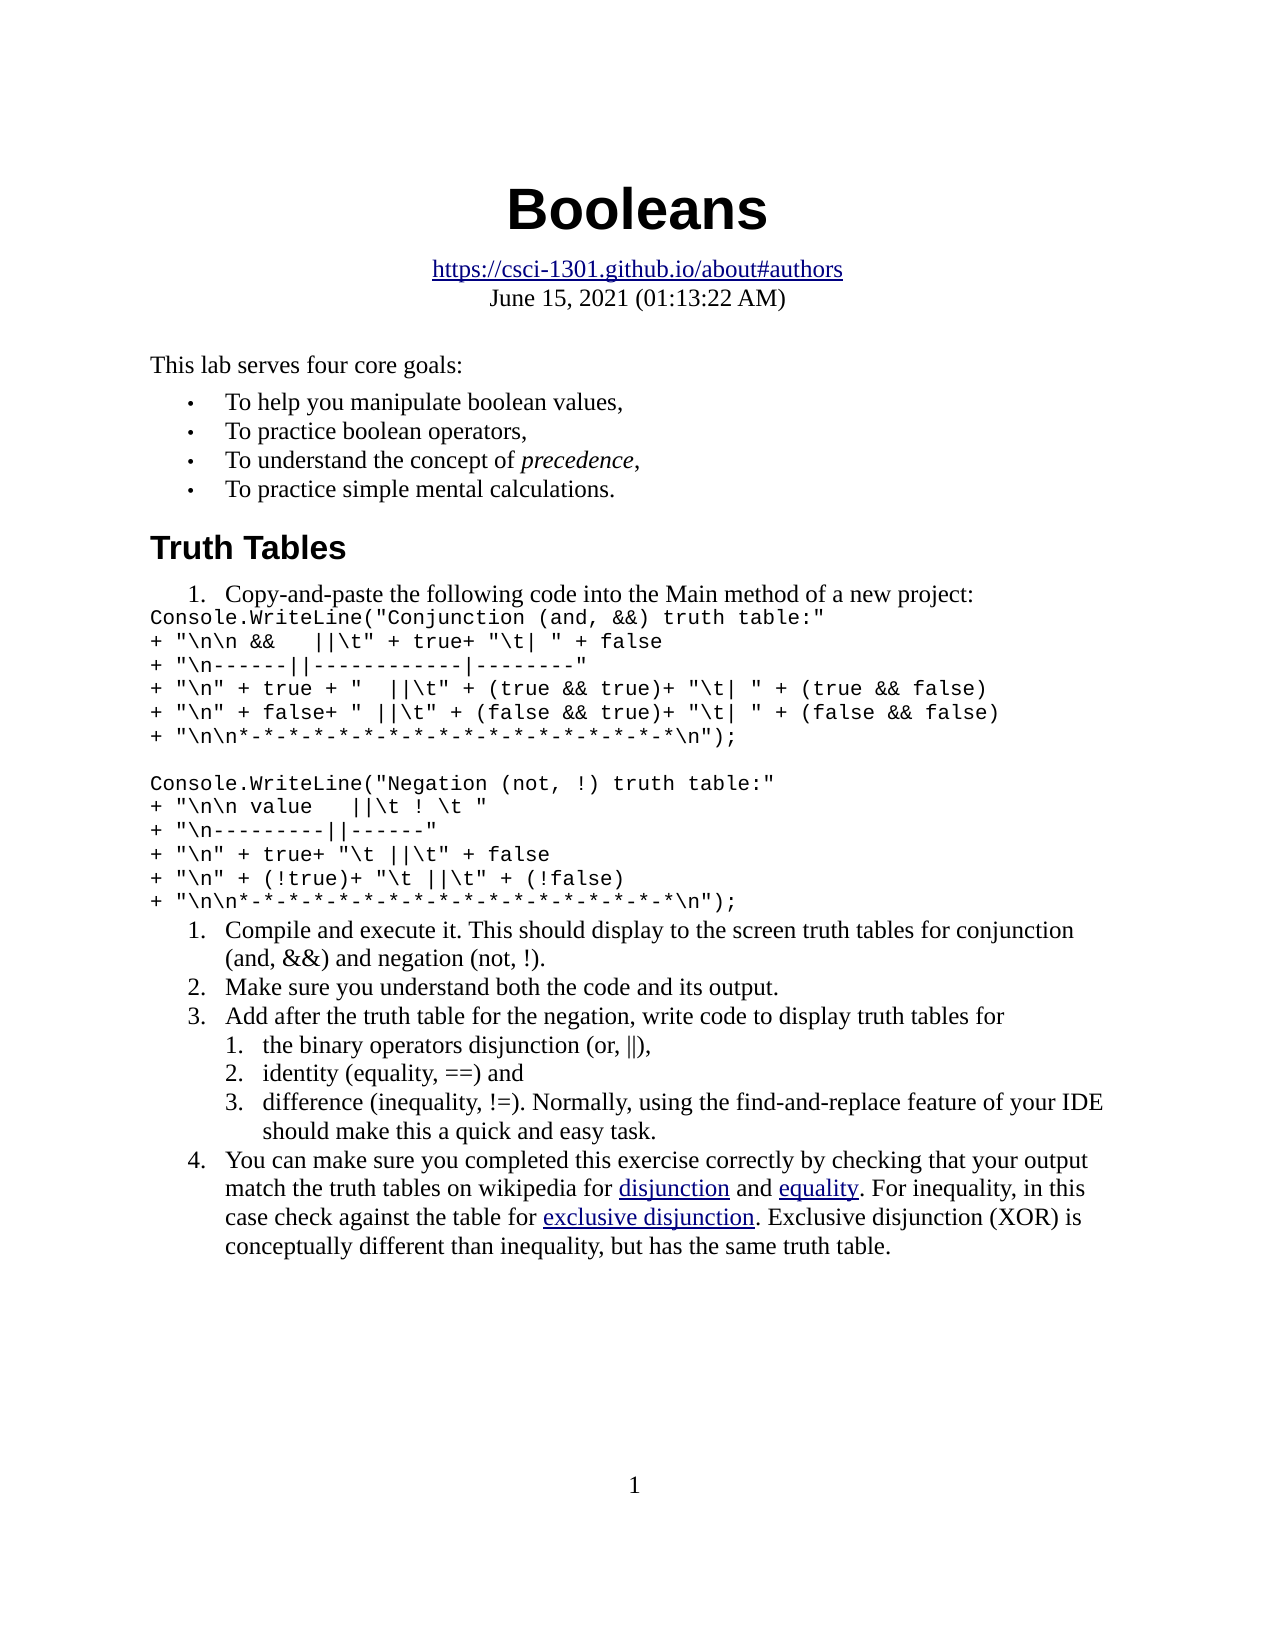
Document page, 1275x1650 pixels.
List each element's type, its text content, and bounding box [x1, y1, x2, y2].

text Console.WriteLine("Conjunction (and, &&) truth table:" [150, 607, 1125, 631]
list identity (equality, ==) and [225, 1058, 1125, 1087]
text + "\n" + true + " ||\t" + (true && true)+ "\t| " + (true && false) [150, 678, 1125, 702]
list Compile and execute it. This should display to the screen truth tables for conjunction (and, &&) and negation (not, !). [187, 915, 1125, 972]
list Make sure you understand both the code and its output. [187, 972, 1125, 1001]
text + "\n" + false+ " ||\t" + (false && true)+ "\t| " + (false && false) [150, 702, 1125, 726]
list To practice boolean operators, [187, 416, 1125, 445]
subtitle Truth Tables [150, 527, 1125, 566]
text + "\n---------||------" [150, 820, 1125, 844]
text + "\n\n*-*-*-*-*-*-*-*-*-*-*-*-*-*-*-*-*-*\n"); [150, 891, 1125, 915]
list Copy-and-paste the following code into the Main method of a new project: [187, 579, 1125, 607]
list To help you manipulate boolean values, [187, 387, 1125, 416]
text + "\n\n*-*-*-*-*-*-*-*-*-*-*-*-*-*-*-*-*-*\n"); [150, 726, 1125, 749]
list Add after the truth table for the negation, write code to display truth tables for [187, 1001, 1125, 1030]
text This lab serves four core goals: [150, 350, 1125, 378]
text + "\n" + true+ "\t ||\t" + false [150, 844, 1125, 867]
list To understand the concept of precedence, [187, 445, 1125, 474]
text + "\n\n && ||\t" + true+ "\t| " + false [150, 631, 1125, 655]
text + "\n------||------------|--------" [150, 655, 1125, 678]
text https://csci-1301.github.io/about#authors [150, 254, 1125, 283]
list To practice simple mental calculations. [187, 474, 1125, 502]
list the binary operators disjunction (or, ||), [225, 1030, 1125, 1058]
list You can make sure you completed this exercise correctly by checking that your output match the truth tables on wikipedia for disjunction and equality. For inequality, in this case check against the table for exclusive disjunction. Exclusive disjunction (XOR) is conceptually different than inequality, but has the same truth table. [187, 1145, 1125, 1260]
text June 15, 2021 (01:13:22 AM) [150, 283, 1125, 312]
title Booleans [150, 175, 1125, 242]
text + "\n" + (!true)+ "\t ||\t" + (!false) [150, 867, 1125, 891]
text + "\n\n value ||\t ! \t " [150, 797, 1125, 820]
text Console.WriteLine("Negation (not, !) truth table:" [150, 773, 1125, 797]
list difference (inequality, !=). Normally, using the find-and-replace feature of your IDE should make this a quick and easy task. [225, 1087, 1125, 1145]
